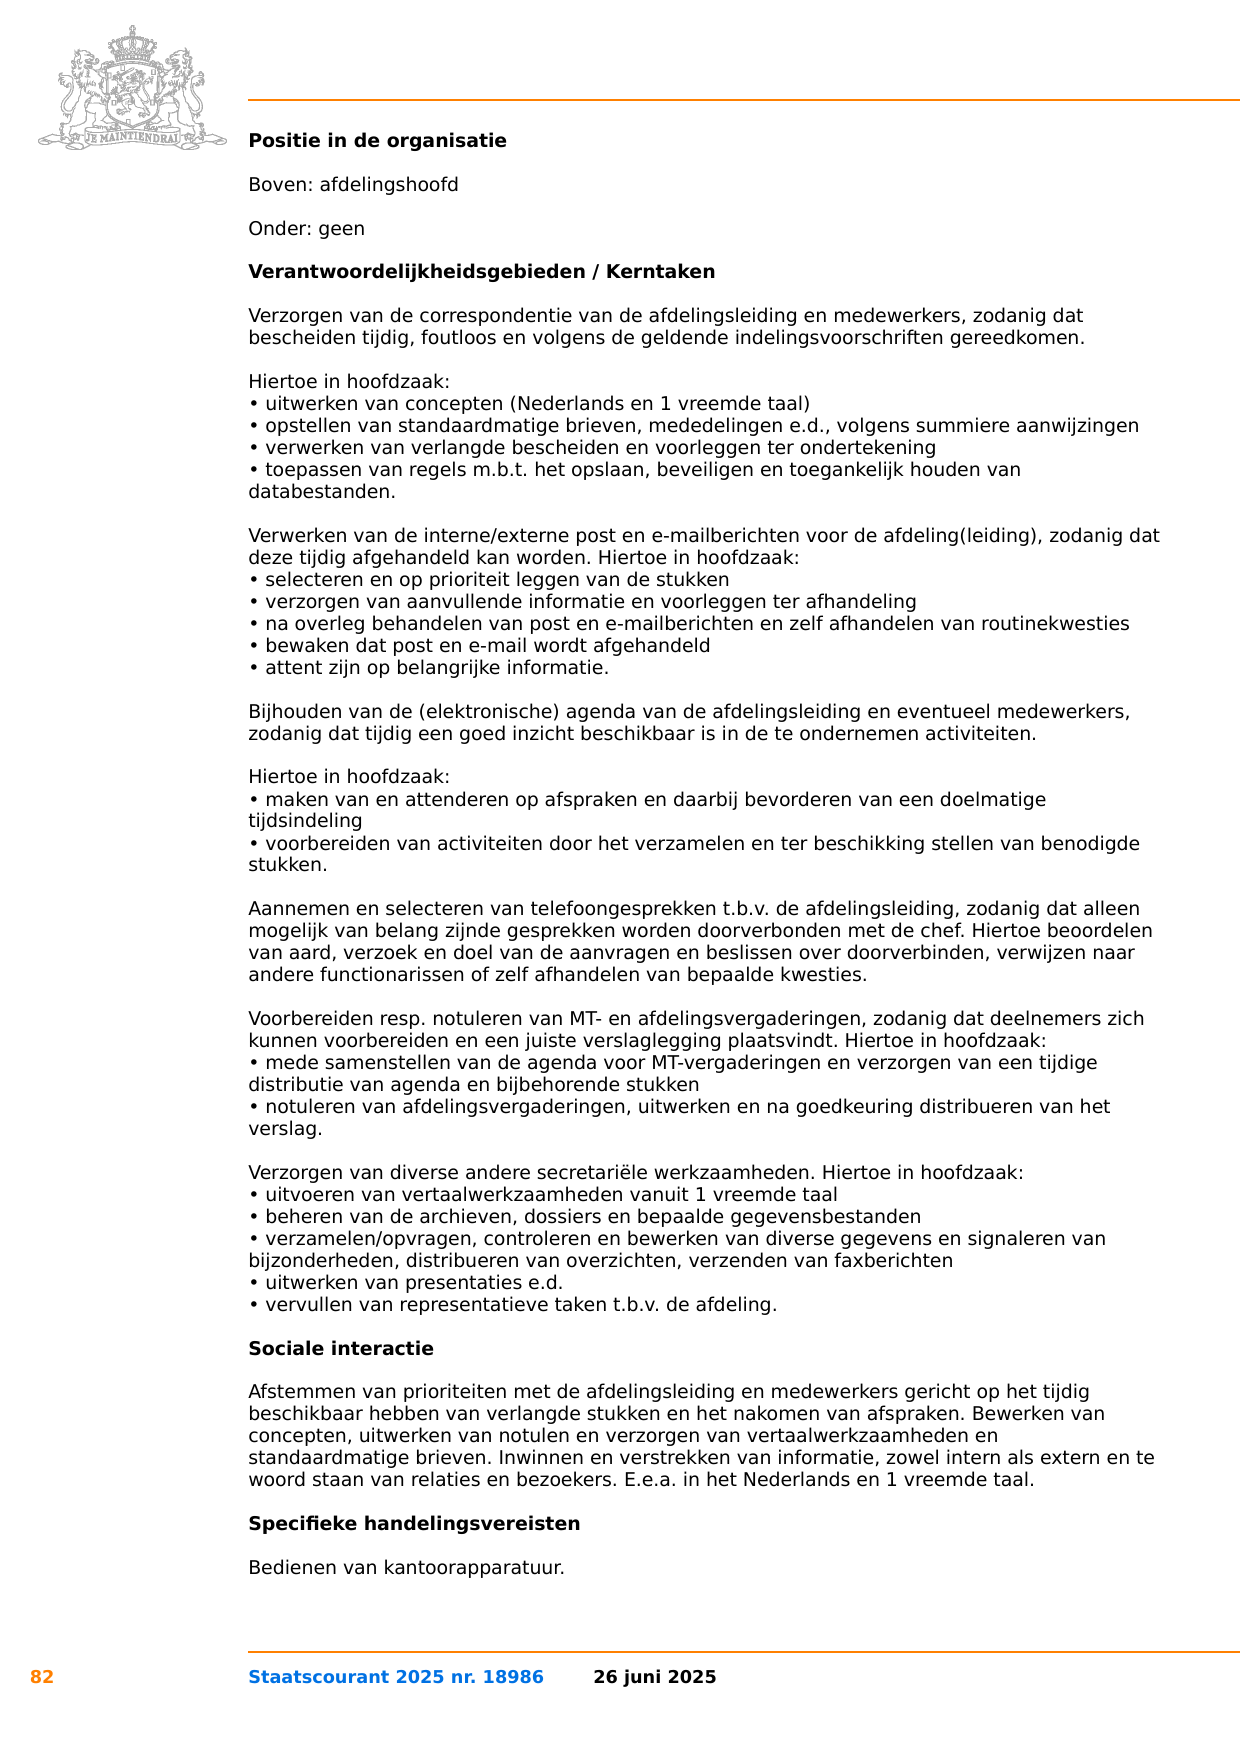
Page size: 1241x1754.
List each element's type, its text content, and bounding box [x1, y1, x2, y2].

subtitle Specifieke handelingsvereisten [248, 1513, 1163, 1535]
text • voorbereiden van activiteiten door het verzamelen en ter beschikking stellen van benodigde stukken. [248, 832, 1163, 876]
text Bedienen van kantoorapparatuur. [248, 1557, 1163, 1579]
text Verzorgen van diverse andere secretariële werkzaamheden. Hiertoe in hoofdzaak: [248, 1162, 1163, 1184]
text Aannemen en selecteren van telefoongesprekken t.b.v. de afdelingsleiding, zodanig dat alleen mogelijk van belang zijnde gesprekken worden doorverbonden met de chef. Hiertoe beoordelen van aard, verzoek en doel van de aanvragen en beslissen over doorverbinden, verwijzen naar andere functionarissen of zelf afhandelen van bepaalde kwesties. [248, 898, 1163, 986]
text • bewaken dat post en e-mail wordt afgehandeld [248, 635, 1163, 657]
text Verzorgen van de correspondentie van de afdelingsleiding en medewerkers, zodanig dat bescheiden tijdig, foutloos en volgens de geldende indelingsvoorschriften gereedkomen. [248, 305, 1163, 349]
text • uitvoeren van vertaalwerkzaamheden vanuit 1 vreemde taal [248, 1184, 1163, 1206]
text Hiertoe in hoofdzaak: [248, 371, 1163, 393]
text Bijhouden van de (elektronische) agenda van de afdelingsleiding en eventueel medewerkers, zodanig dat tijdig een goed inzicht beschikbaar is in de te ondernemen activiteiten. [248, 701, 1163, 744]
text • verzamelen/opvragen, controleren en bewerken van diverse gegevens en signaleren van bijzonderheden, distribueren van overzichten, verzenden van faxberichten [248, 1228, 1163, 1272]
text • opstellen van standaardmatige brieven, mededelingen e.d., volgens summiere aanwijzingen [248, 415, 1163, 437]
text Voorbereiden resp. notuleren van MT- en afdelingsvergaderingen, zodanig dat deelnemers zich kunnen voorbereiden en een juiste verslaglegging plaatsvindt. Hiertoe in hoofdzaak: [248, 1008, 1163, 1052]
text • na overleg behandelen van post en e-mailberichten en zelf afhandelen van routinekwesties [248, 613, 1163, 635]
text • beheren van de archieven, dossiers en bepaalde gegevensbestanden [248, 1206, 1163, 1228]
subtitle Positie in de organisatie [248, 130, 1163, 152]
text Hiertoe in hoofdzaak: [248, 766, 1163, 788]
text • uitwerken van concepten (Nederlands en 1 vreemde taal) [248, 393, 1163, 415]
text Onder: geen [248, 218, 1163, 239]
text • verwerken van verlangde bescheiden en voorleggen ter ondertekening [248, 437, 1163, 459]
text • verzorgen van aanvullende informatie en voorleggen ter afhandeling [248, 591, 1163, 613]
subtitle Verantwoordelijkheidsgebieden / Kerntaken [248, 261, 1163, 283]
text Boven: afdelingshoofd [248, 174, 1163, 196]
text • maken van en attenderen op afspraken en daarbij bevorderen van een doelmatige tijdsindeling [248, 788, 1163, 832]
text • uitwerken van presentaties e.d. [248, 1272, 1163, 1294]
text • selecteren en op prioriteit leggen van de stukken [248, 569, 1163, 591]
picture [38, 25, 227, 150]
subtitle Sociale interactie [248, 1337, 1163, 1359]
text • attent zijn op belangrijke informatie. [248, 657, 1163, 679]
text • notuleren van afdelingsvergaderingen, uitwerken en na goedkeuring distribueren van het verslag. [248, 1096, 1163, 1140]
text • mede samenstellen van de agenda voor MT-vergaderingen en verzorgen van een tijdige distributie van agenda en bijbehorende stukken [248, 1052, 1163, 1096]
text • vervullen van representatieve taken t.b.v. de afdeling. [248, 1294, 1163, 1316]
text Verwerken van de interne/externe post en e-mailberichten voor de afdeling(leiding), zodanig dat deze tijdig afgehandeld kan worden. Hiertoe in hoofdzaak: [248, 525, 1163, 569]
text Afstemmen van prioriteiten met de afdelingsleiding en medewerkers gericht op het tijdig beschikbaar hebben van verlangde stukken en het nakomen van afspraken. Bewerken van concepten, uitwerken van notulen en verzorgen van vertaalwerkzaamheden en standaardmatige brieven. Inwinnen en verstrekken van informatie, zowel intern als extern en te woord staan van relaties en bezoekers. E.e.a. in het Nederlands en 1 vreemde taal. [248, 1381, 1163, 1491]
text • toepassen van regels m.b.t. het opslaan, beveiligen en toegankelijk houden van databestanden. [248, 459, 1163, 503]
